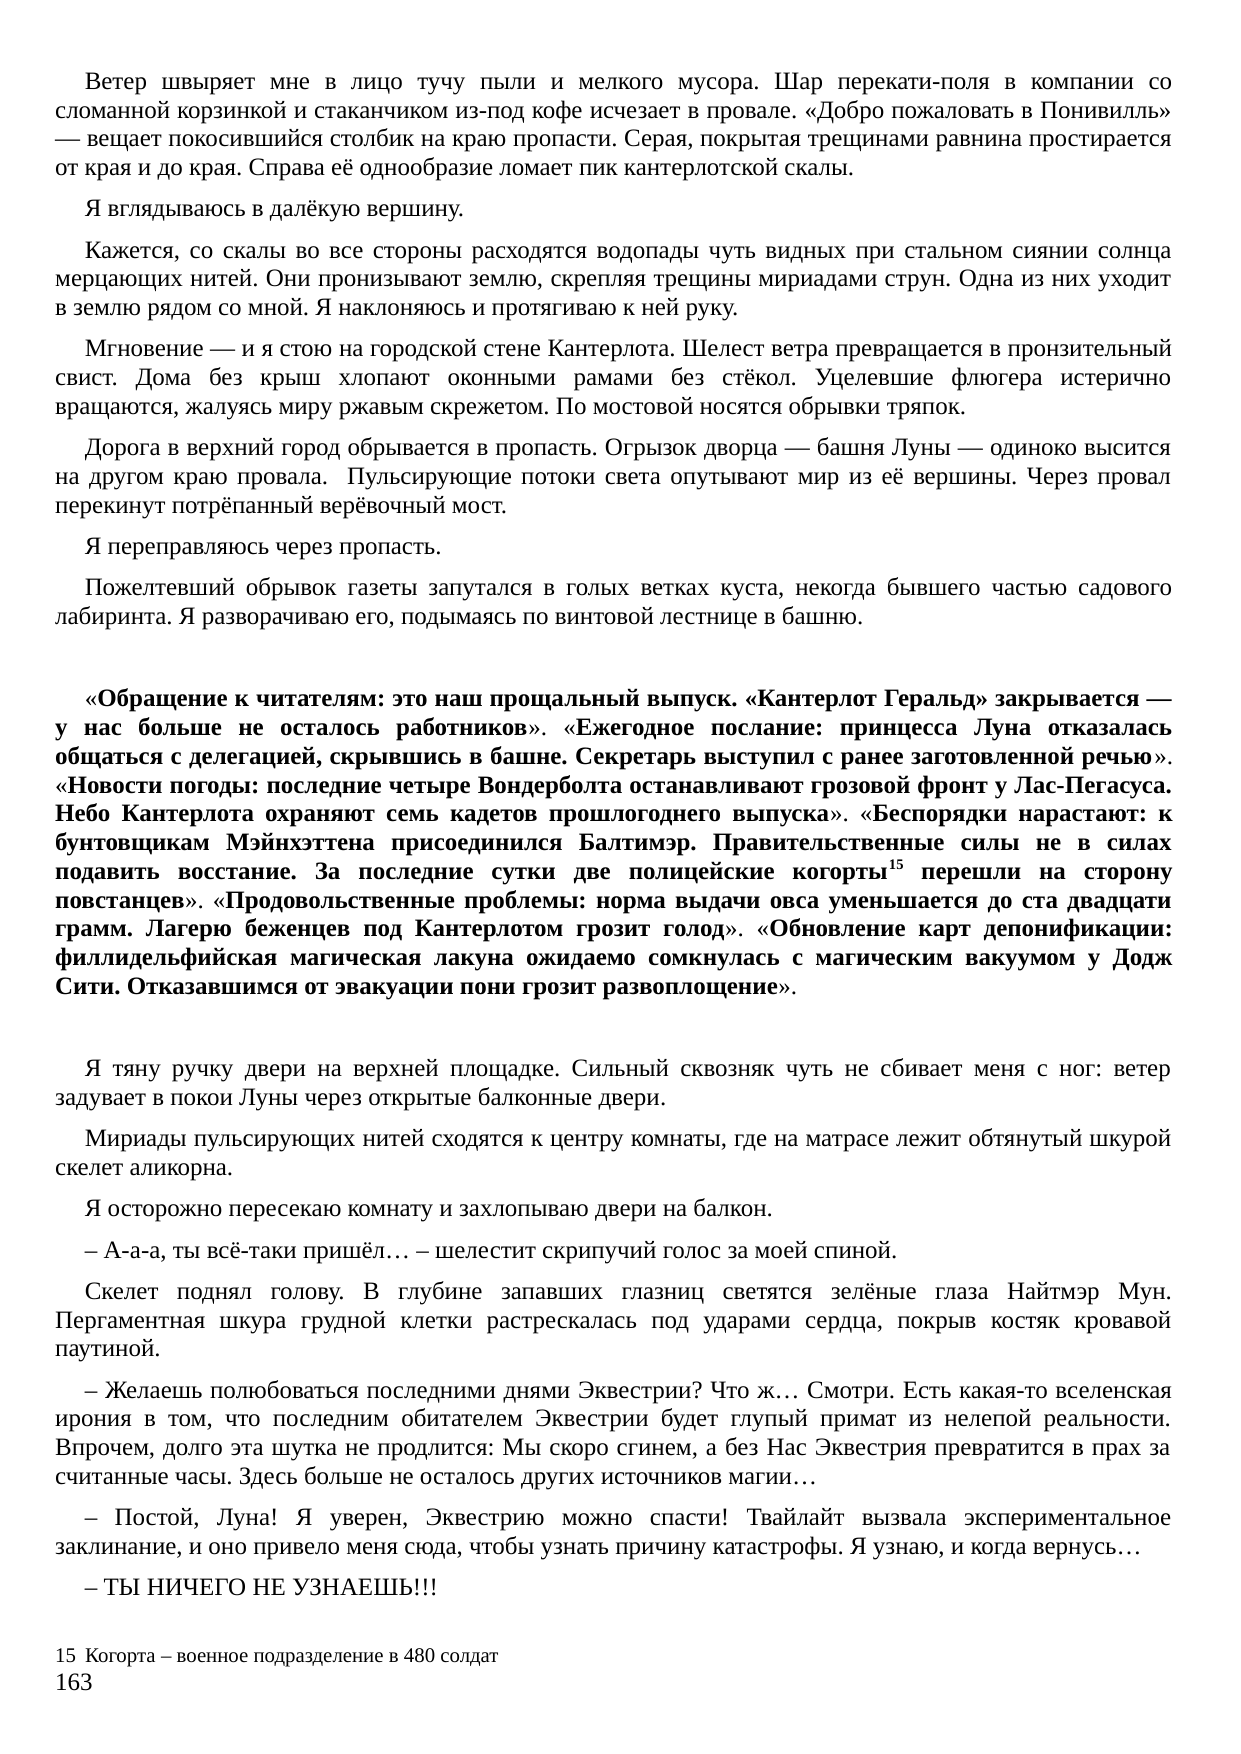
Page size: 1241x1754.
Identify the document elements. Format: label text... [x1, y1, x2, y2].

text Мириады пульсирующих нитей сходятся к центру комнаты, где на матрасе лежит обтянутый шкурой скелет аликорна. [55, 1123, 1173, 1181]
text Кажется, со скалы во все стороны расходятся водопады чуть видных при стальном сиянии солнца мерцающих нитей. Они пронизывают землю, скрепляя трещины мириадами струн. Одна из них уходит в землю рядом со мной. Я наклоняюсь и протягиваю к ней руку. [55, 235, 1173, 321]
text Я осторожно пересекаю комнату и захлопываю двери на балкон. [55, 1193, 1173, 1222]
text – Постой, Луна! Я уверен, Эквестрию можно спасти! Твайлайт вызвала экспериментальное заклинание, и оно привело меня сюда, чтобы узнать причину катастрофы. Я узнаю, и когда вернусь… [55, 1502, 1173, 1560]
text Ветер швыряет мне в лицо тучу пыли и мелкого мусора. Шар перекати-поля в компании со сломанной корзинкой и стаканчиком из-под кофе исчезает в провале. «Добро пожаловать в Понивилль» — вещает покосившийся столбик на краю пропасти. Серая, покрытая трещинами равнина простирается от края и до края. Справа её однообразие ломает пик кантерлотской скалы. [55, 66, 1173, 181]
text Я тяну ручку двери на верхней площадке. Сильный сквозняк чуть не сбивает меня с ног: ветер задувает в покои Луны через открытые балконные двери. [55, 1053, 1173, 1111]
text Я переправляюсь через пропасть. [55, 531, 1173, 560]
text Дорога в верхний город обрывается в пропасть. Огрызок дворца — башня Луны — одиноко высится на другом краю провала. Пульсирующие потоки света опутывают мир из её вершины. Через провал перекинут потрёпанный верёвочный мост. [55, 432, 1173, 518]
text Пожелтевший обрывок газеты запутался в голых ветках куста, некогда бывшего частью садового лабиринта. Я разворачиваю его, подымаясь по винтовой лестнице в башню. [55, 572, 1173, 630]
text «Обращение к читателям: это наш прощальный выпуск. «Кантерлот Геральд» закрывается — у нас больше не осталось работников». «Ежегодное послание: принцесса Луна отказалась общаться с делегацией, скрывшись в башне. Секретарь выступил с ранее заготовленной речью». «Новости погоды: последние четыре Вондерболта останавливают грозовой фронт у Лас-Пегасуса. Небо Кантерлота охраняют семь кадетов прошлогоднего выпуска». «Беспорядки нарастают: к бунтовщикам Мэйнхэттена присоединился Балтимэр. Правительственные силы не в силах подавить восстание. За последние сутки две полицейские когорты перешли на сторону повстанцев». «Продовольственные проблемы: норма выдачи овса уменьшается до ста двадцати грамм. Лагерю беженцев под Кантерлотом грозит голод». «Обновление карт депонификации: филлидельфийская магическая лакуна ожидаемо сомкнулась с магическим вакуумом у Додж Сити. Отказавшимся от эвакуации пони грозит развоплощение». [55, 683, 1173, 1000]
text – ТЫ НИЧЕГО НЕ УЗНАЕШЬ!!! [55, 1572, 1173, 1601]
text – Желаешь полюбоваться последними днями Эквестрии? Что ж… Смотри. Есть какая-то вселенская ирония в том, что последним обитателем Эквестрии будет глупый примат из нелепой реальности. Впрочем, долго эта шутка не продлится: Мы скоро сгинем, а без Нас Эквестрия превратится в прах за считанные часы. Здесь больше не осталось других источников магии… [55, 1375, 1173, 1490]
text Скелет поднял голову. В глубине запавших глазниц светятся зелёные глаза Найтмэр Мун. Пергаментная шкура грудной клетки растрескалась под ударами сердца, покрыв костяк кровавой паутиной. [55, 1276, 1173, 1362]
text Я вглядываюсь в далёкую вершину. [55, 193, 1173, 222]
text Мгновение — и я стою на городской стене Кантерлота. Шелест ветра превращается в пронзительный свист. Дома без крыш хлопают оконными рамами без стёкол. Уцелевшие флюгера истерично вращаются, жалуясь миру ржавым скрежетом. По мостовой носятся обрывки тряпок. [55, 333, 1173, 420]
text Когорта – военное подразделение в 480 солдат [55, 1642, 1173, 1667]
text – А-а-а, ты всё-таки пришёл… – шелестит скрипучий голос за моей спиной. [55, 1235, 1173, 1263]
